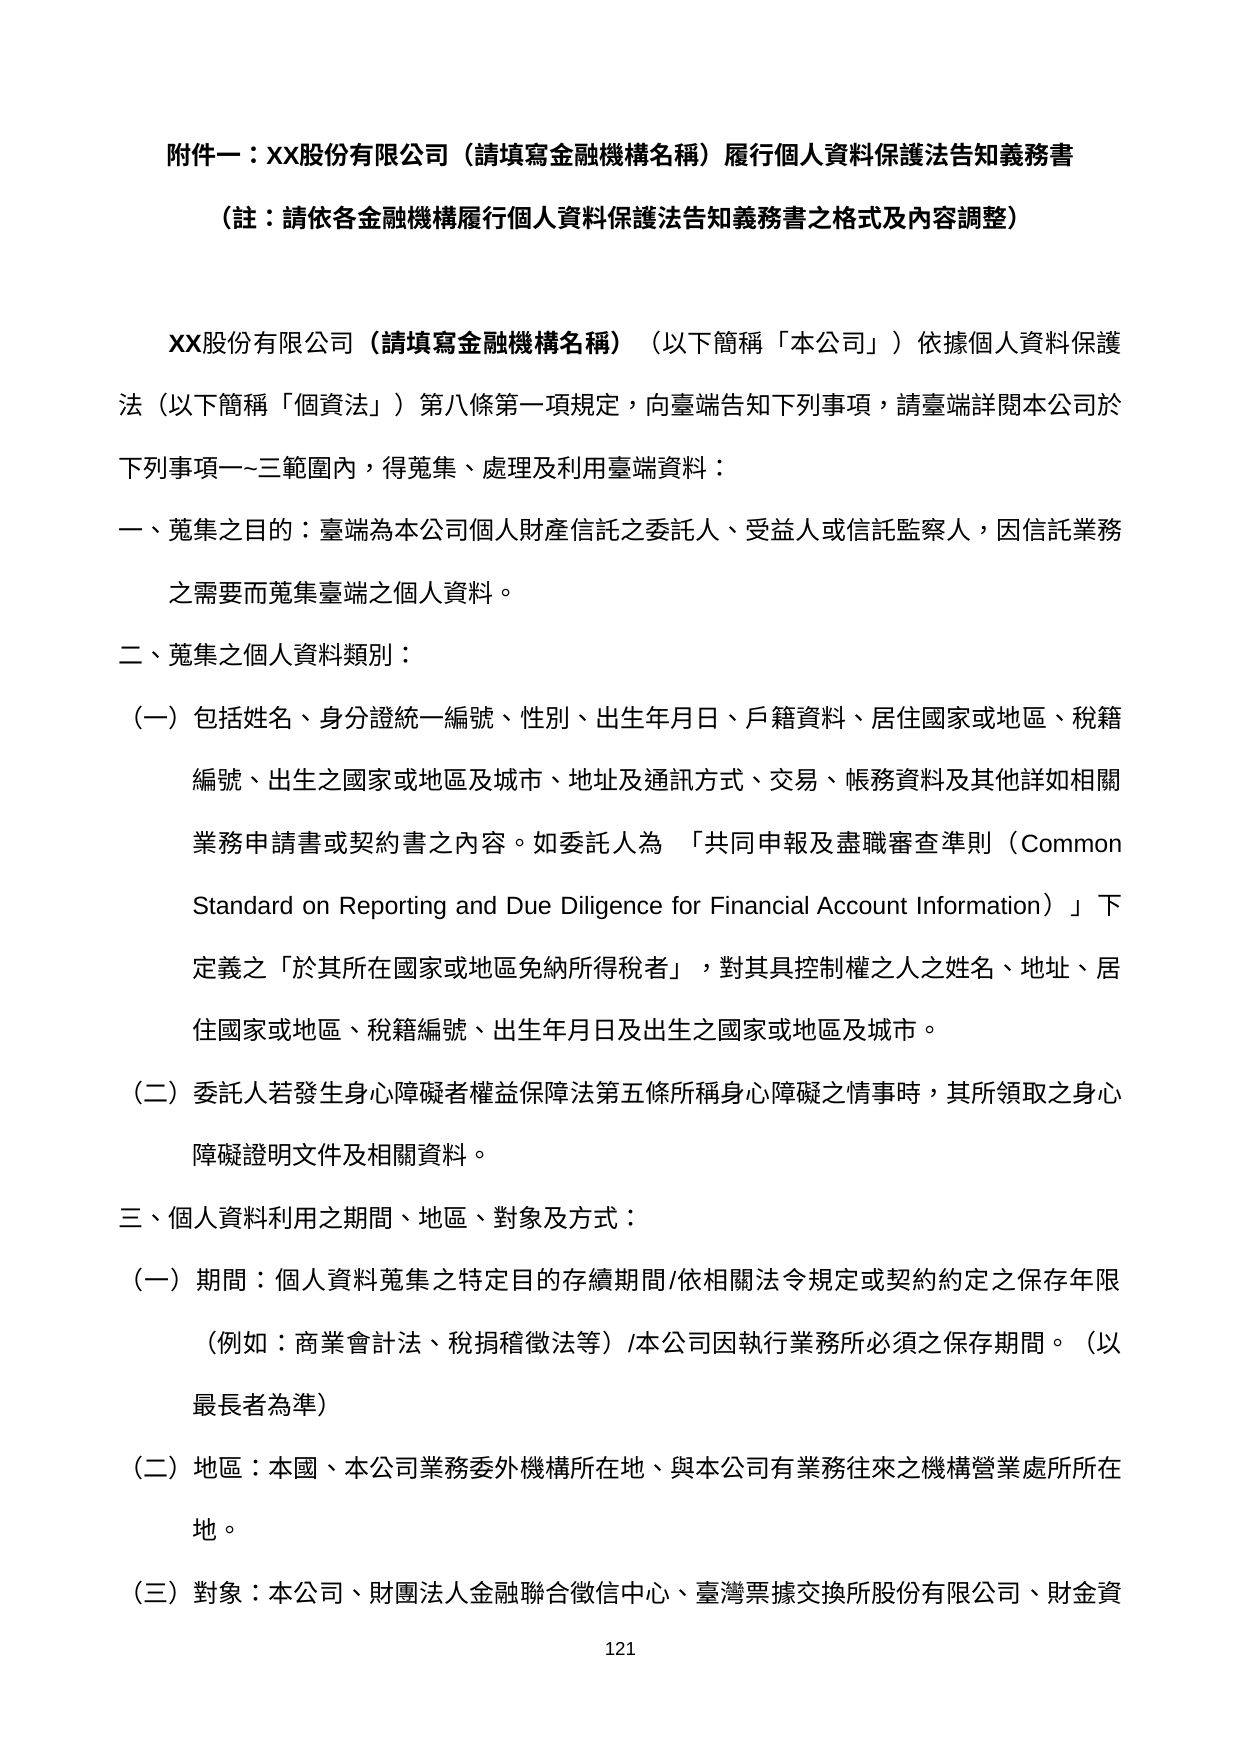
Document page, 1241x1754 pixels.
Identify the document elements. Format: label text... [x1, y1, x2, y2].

text （三）對象：本公司、財團法人金融聯合徵信中心、臺灣票據交換所股份有限公司、財金資 [118, 1550, 1122, 1612]
text （二）地區：本國、本公司業務委外機構所在地、與本公司有業務往來之機構營業處所所在地。 [118, 1425, 1122, 1550]
text （一）包括姓名、身分證統一編號、性別、出生年月日、戶籍資料、居住國家或地區、稅籍編號、出生之國家或地區及城市、地址及通訊方式、交易、帳務資料及其他詳如相關業務申請書或契約書之內容。如委託人為 「共同申報及盡職審查準則（Common Standard on Reporting and Due Diligence for Financial Account Information）」下定義之「於其所在國家或地區免納所得稅者」，對其具控制權之人之姓名、地址、居住國家或地區、稅籍編號、出生年月日及出生之國家或地區及城市。 [118, 675, 1122, 1050]
text XX股份有限公司（請填寫金融機構名稱）（以下簡稱「本公司」）依據個人資料保護法（以下簡稱「個資法」）第八條第一項規定，向臺端告知下列事項，請臺端詳閱本公司於下列事項一~三範圍內，得蒐集、處理及利用臺端資料： [118, 300, 1122, 487]
text 附件一：XX股份有限公司（請填寫金融機構名稱）履行個人資料保護法告知義務書 [118, 112, 1122, 175]
text （一）期間：個人資料蒐集之特定目的存續期間/依相關法令規定或契約約定之保存年限（例如：商業會計法、稅捐稽徵法等）/本公司因執行業務所必須之保存期間。（以最長者為準） [118, 1237, 1122, 1425]
text （二）委託人若發生身心障礙者權益保障法第五條所稱身心障礙之情事時，其所領取之身心障礙證明文件及相關資料。 [118, 1050, 1122, 1175]
text （註：請依各金融機構履行個人資料保護法告知義務書之格式及內容調整） [118, 175, 1122, 237]
text 二、蒐集之個人資料類別： [118, 612, 1122, 675]
text 三、個人資料利用之期間、地區、對象及方式： [118, 1175, 1122, 1237]
text 一、蒐集之目的：臺端為本公司個人財產信託之委託人、受益人或信託監察人，因信託業務之需要而蒐集臺端之個人資料。 [118, 487, 1122, 612]
